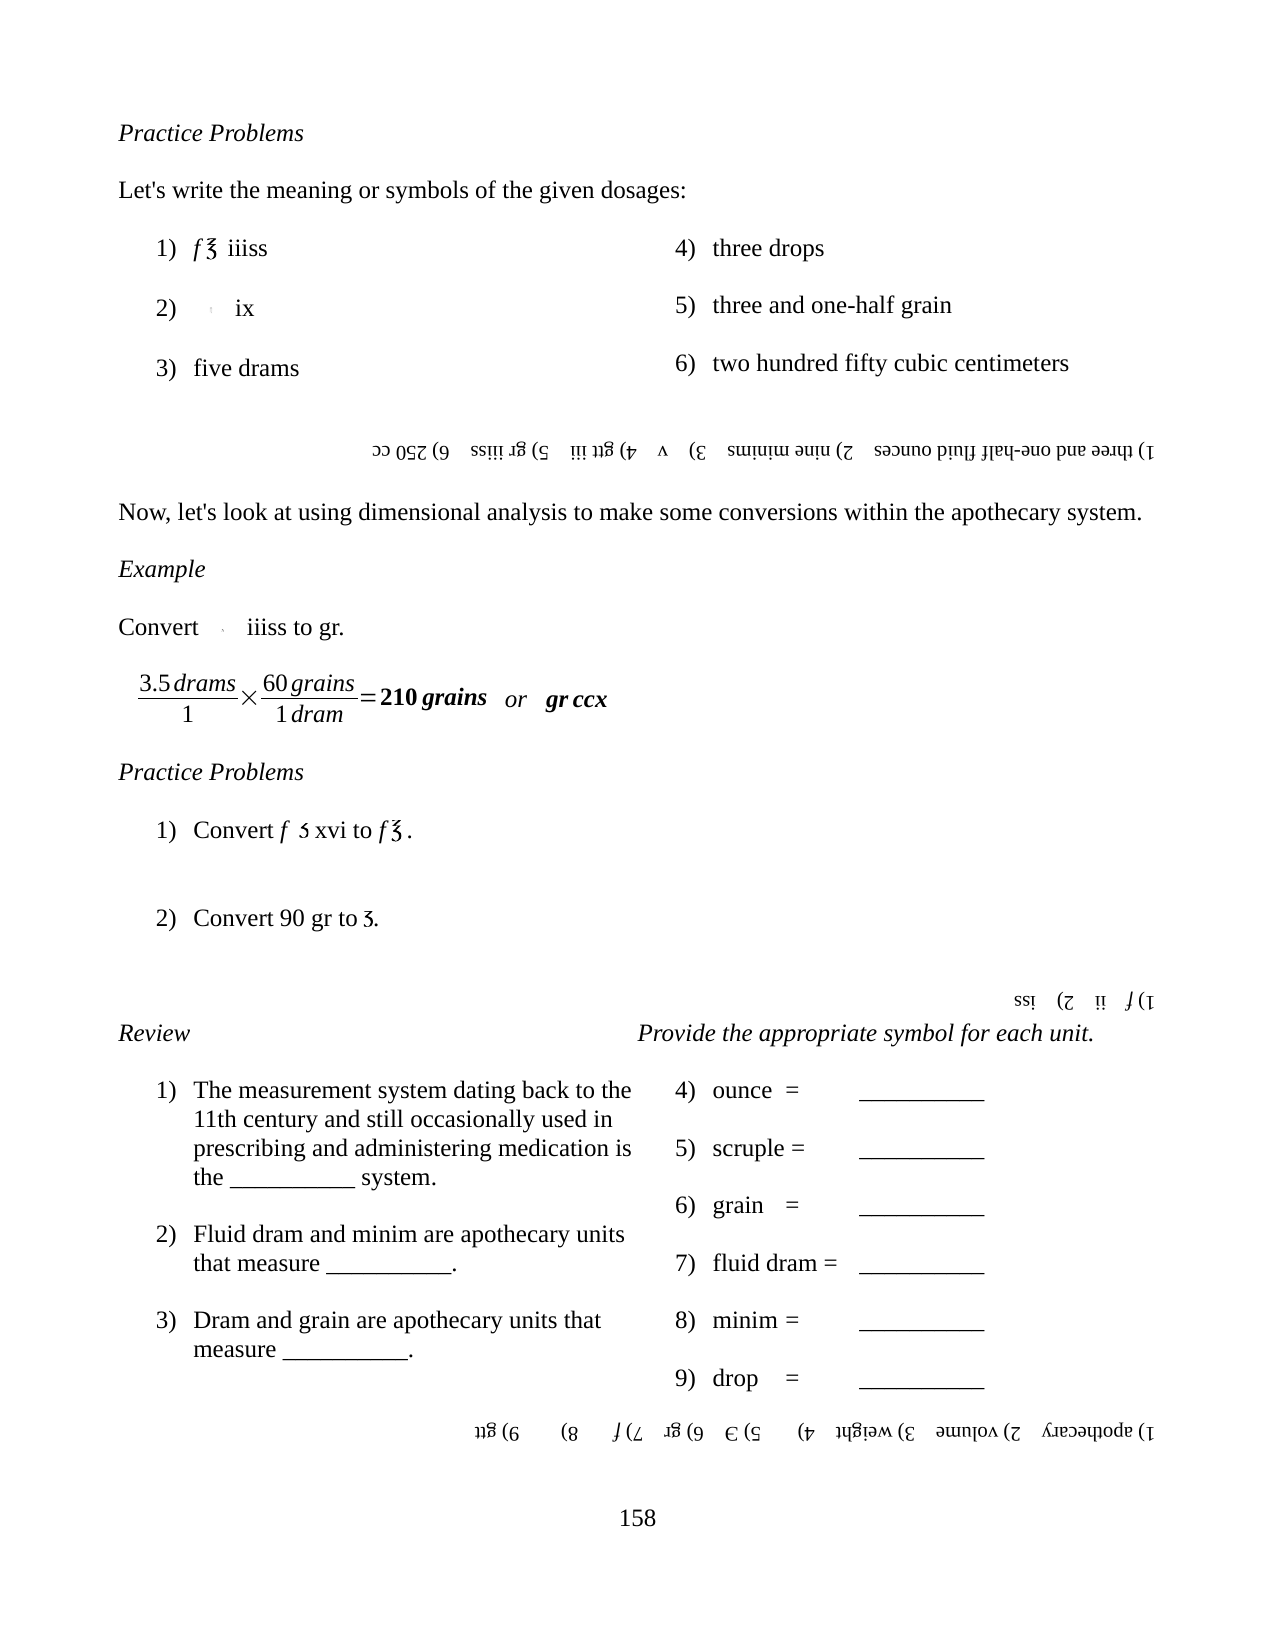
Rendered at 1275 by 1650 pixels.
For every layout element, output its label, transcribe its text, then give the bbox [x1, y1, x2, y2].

text Practice Problems [118, 757, 1157, 786]
list grain = __________ [675, 1191, 1157, 1219]
picture [299, 823, 309, 838]
text Now, let's look at using dimensional analysis to make some conversions within the apothecary system. [118, 497, 1157, 526]
list five drams [156, 353, 637, 382]
text Provide the appropriate symbol for each unit. [637, 1018, 1157, 1047]
text Convert iiiss to gr. [118, 612, 1157, 641]
list three drops [675, 233, 1157, 262]
list The measurement system dating back to the 11th century and still occasionally used in prescribing and administering medication is the __________ system. [156, 1076, 637, 1191]
list scruple = __________ [675, 1133, 1157, 1162]
picture [200, 238, 222, 264]
list two hundred fifty cubic centimeters [675, 348, 1157, 377]
text Practice Problems [118, 118, 1157, 147]
list Convert 90 gr to . [156, 903, 1157, 932]
list minim = __________ [675, 1306, 1157, 1334]
list fluid dram = __________ [675, 1248, 1157, 1277]
picture [363, 911, 373, 927]
list Fluid dram and minim are apothecary units that measure __________. [156, 1219, 637, 1277]
list f iiiss [156, 233, 637, 264]
list ix [156, 293, 637, 324]
picture [385, 820, 407, 846]
text Review [118, 1018, 637, 1047]
list Dram and grain are apothecary units that measure __________. [156, 1306, 637, 1363]
text Let's write the meaning or symbols of the given dosages: [118, 176, 1157, 204]
list Convert f xvi to f. [156, 815, 1157, 846]
list ounce = __________ [675, 1076, 1157, 1104]
text or [118, 669, 1157, 728]
list three and one-half grain [675, 291, 1157, 319]
picture [209, 305, 213, 316]
list drop = __________ [675, 1363, 1157, 1392]
text Example [118, 554, 1157, 583]
